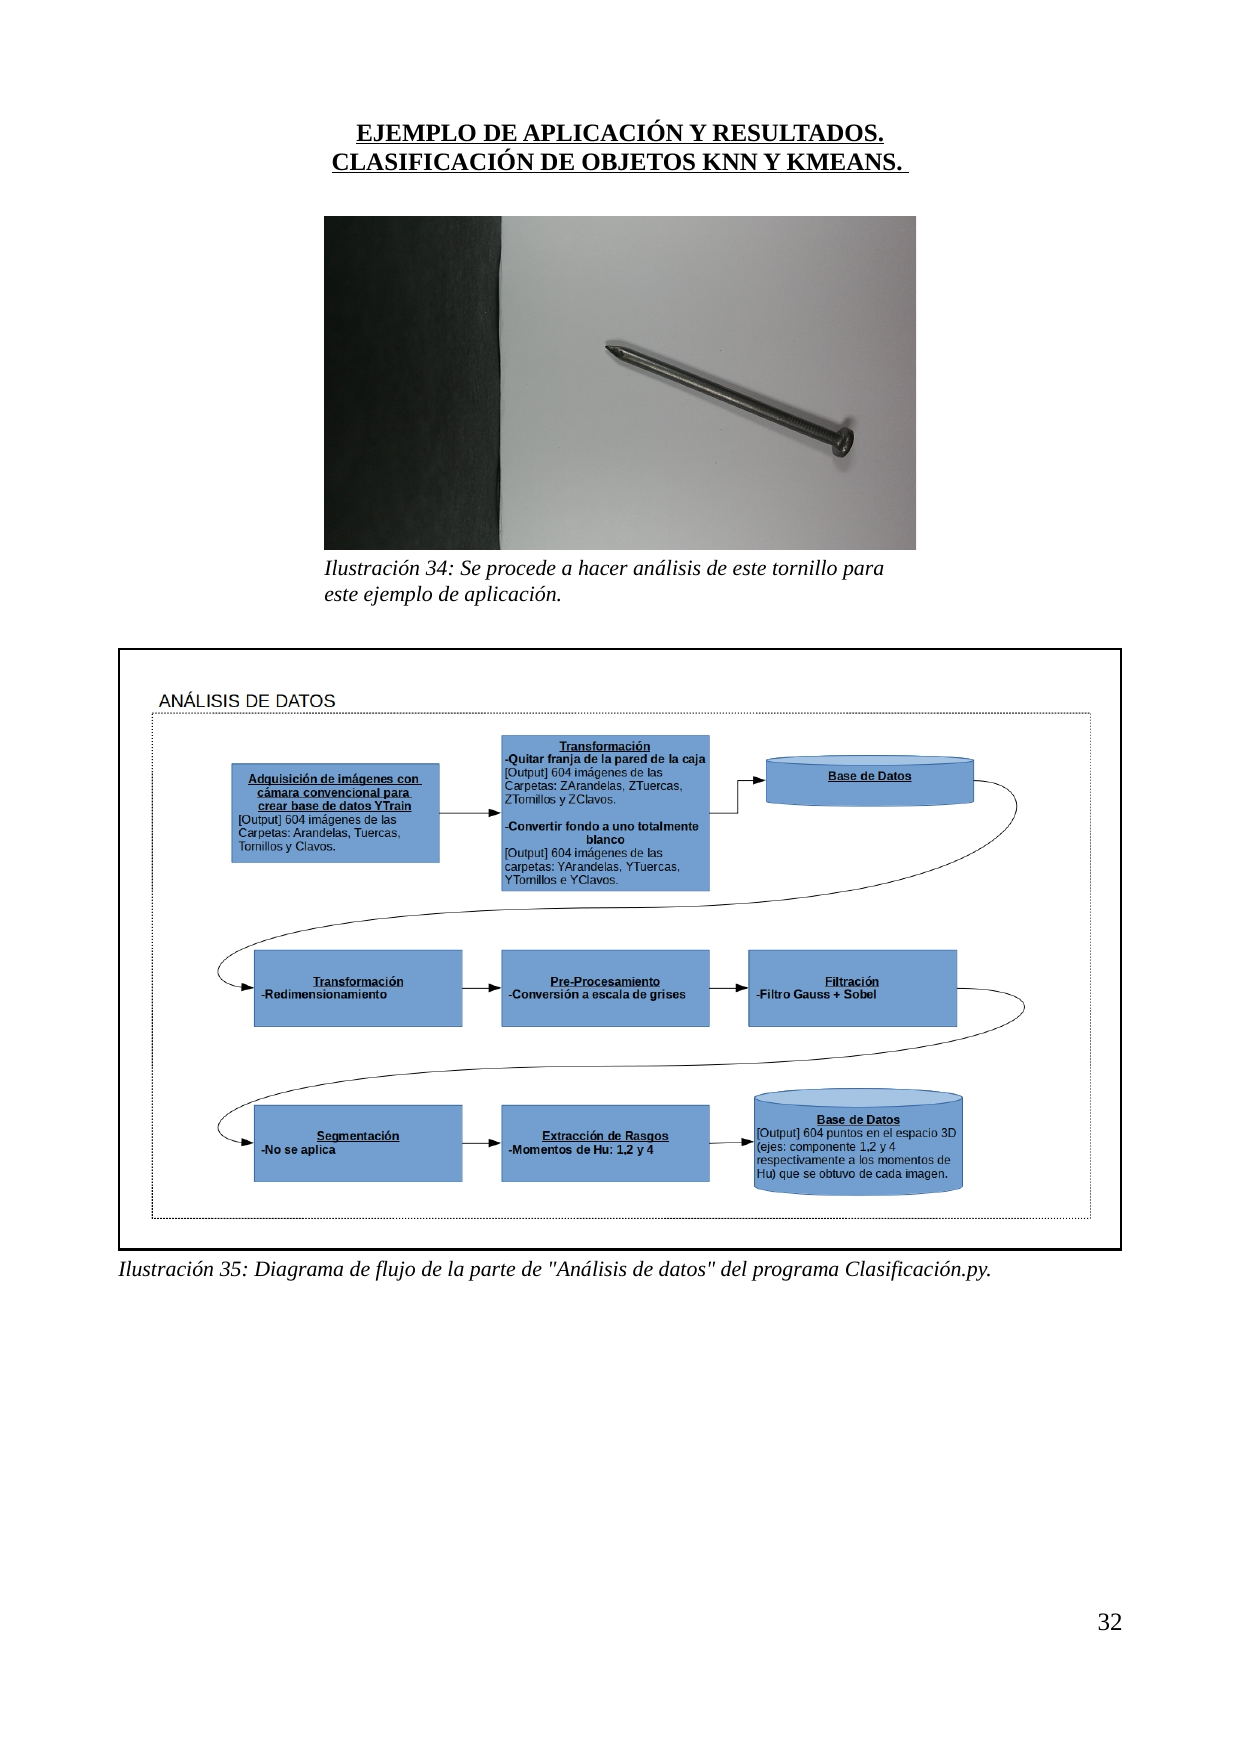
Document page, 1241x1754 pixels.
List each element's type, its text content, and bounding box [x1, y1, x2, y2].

text EJEMPLO DE APLICACIÓN Y RESULTADOS. [118, 118, 1122, 147]
text Ilustración 34: Se procede a hacer análisis de este tornillo para este ejemplo de aplicación. [324, 550, 916, 606]
text Ilustración 35: Diagrama de flujo de la parte de "Análisis de datos" del programa Clasificación.py. [118, 1251, 1122, 1281]
picture [123, 653, 1118, 1246]
picture [324, 216, 917, 550]
text [120, 650, 1120, 1248]
text CLASIFICACIÓN DE OBJETOS KNN Y KMEANS. [118, 147, 1122, 176]
